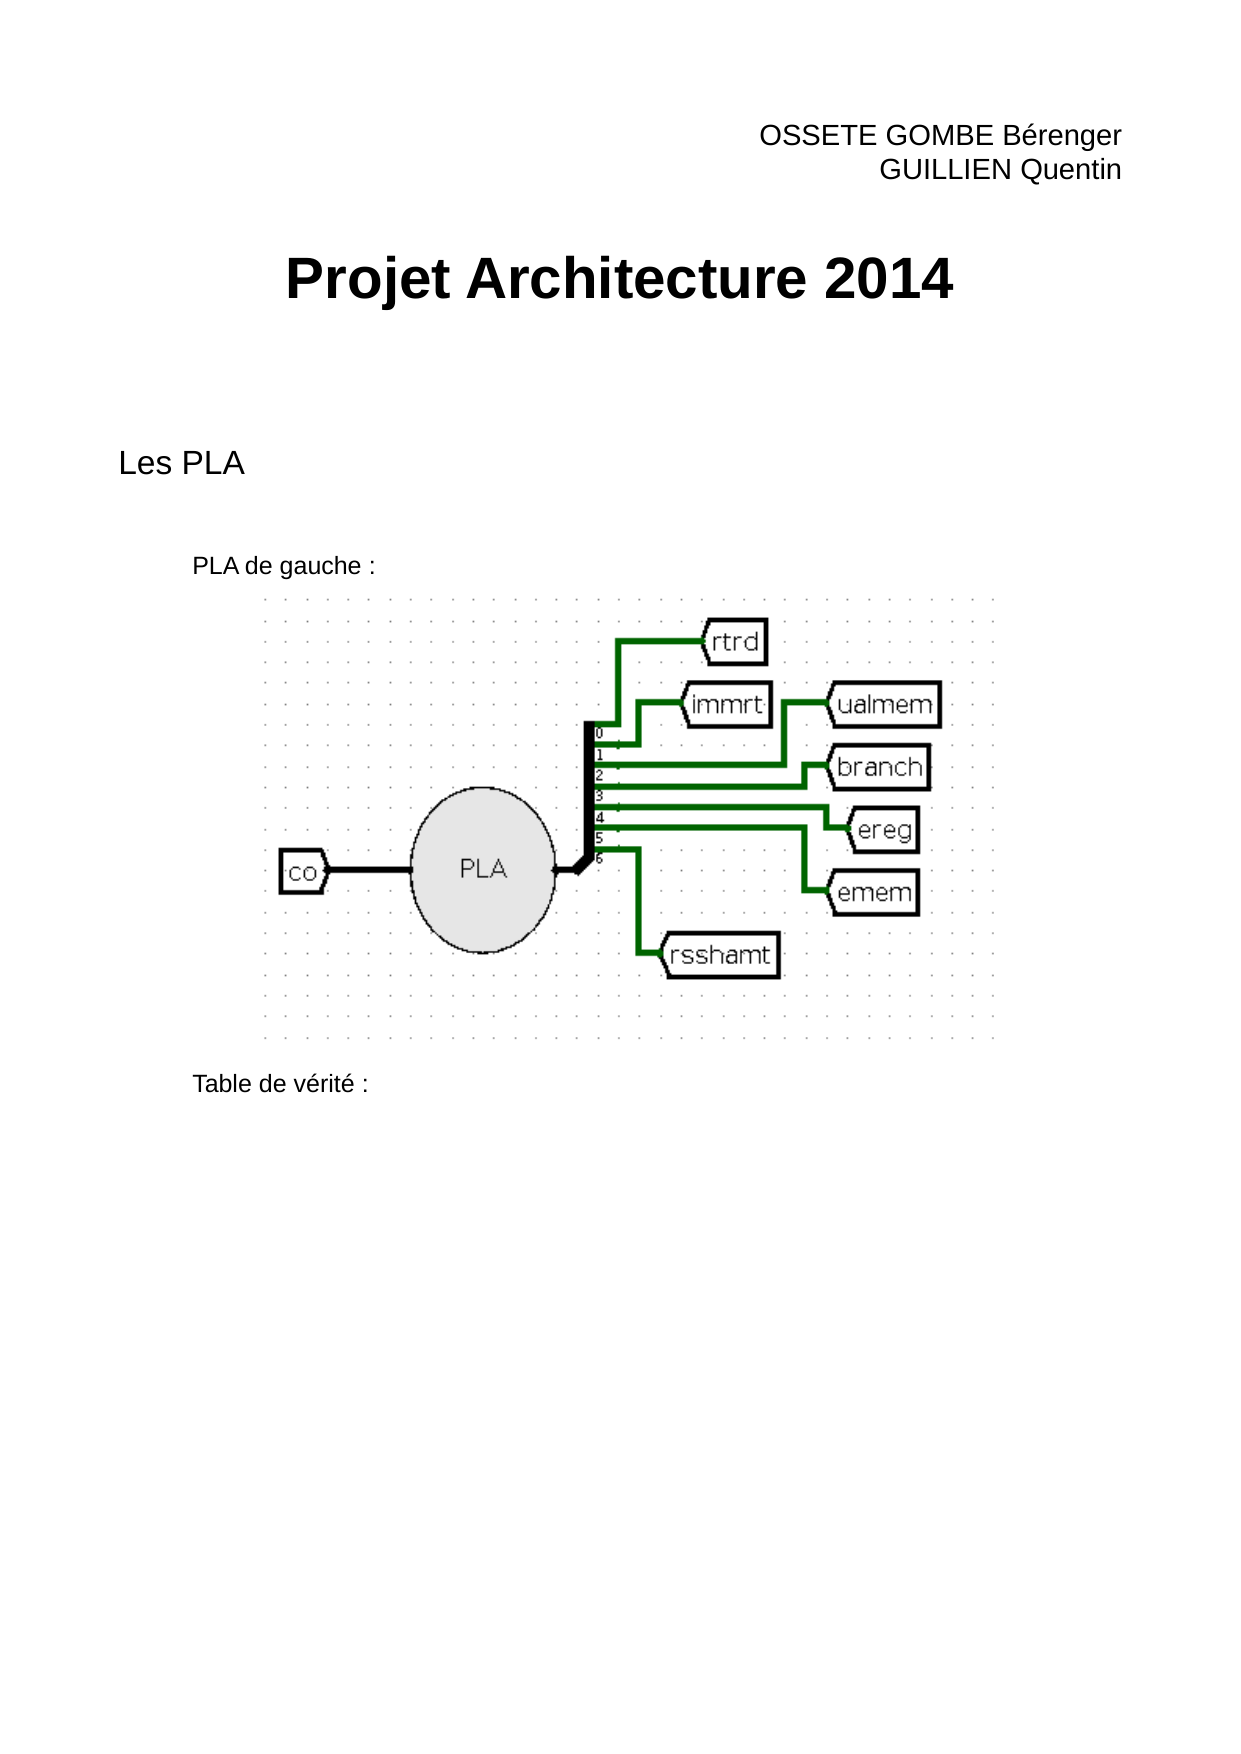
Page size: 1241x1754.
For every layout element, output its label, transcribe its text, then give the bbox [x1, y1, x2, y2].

subtitle Les PLA [118, 442, 1122, 481]
text OSSETE GOMBE Bérenger [118, 118, 1122, 152]
text Table de vérité : [118, 1069, 1122, 1097]
picture [246, 596, 994, 1047]
text GUILLIEN Quentin [118, 152, 1122, 185]
title Projet Architecture 2014 [118, 244, 1122, 311]
text PLA de gauche : [118, 551, 1122, 580]
